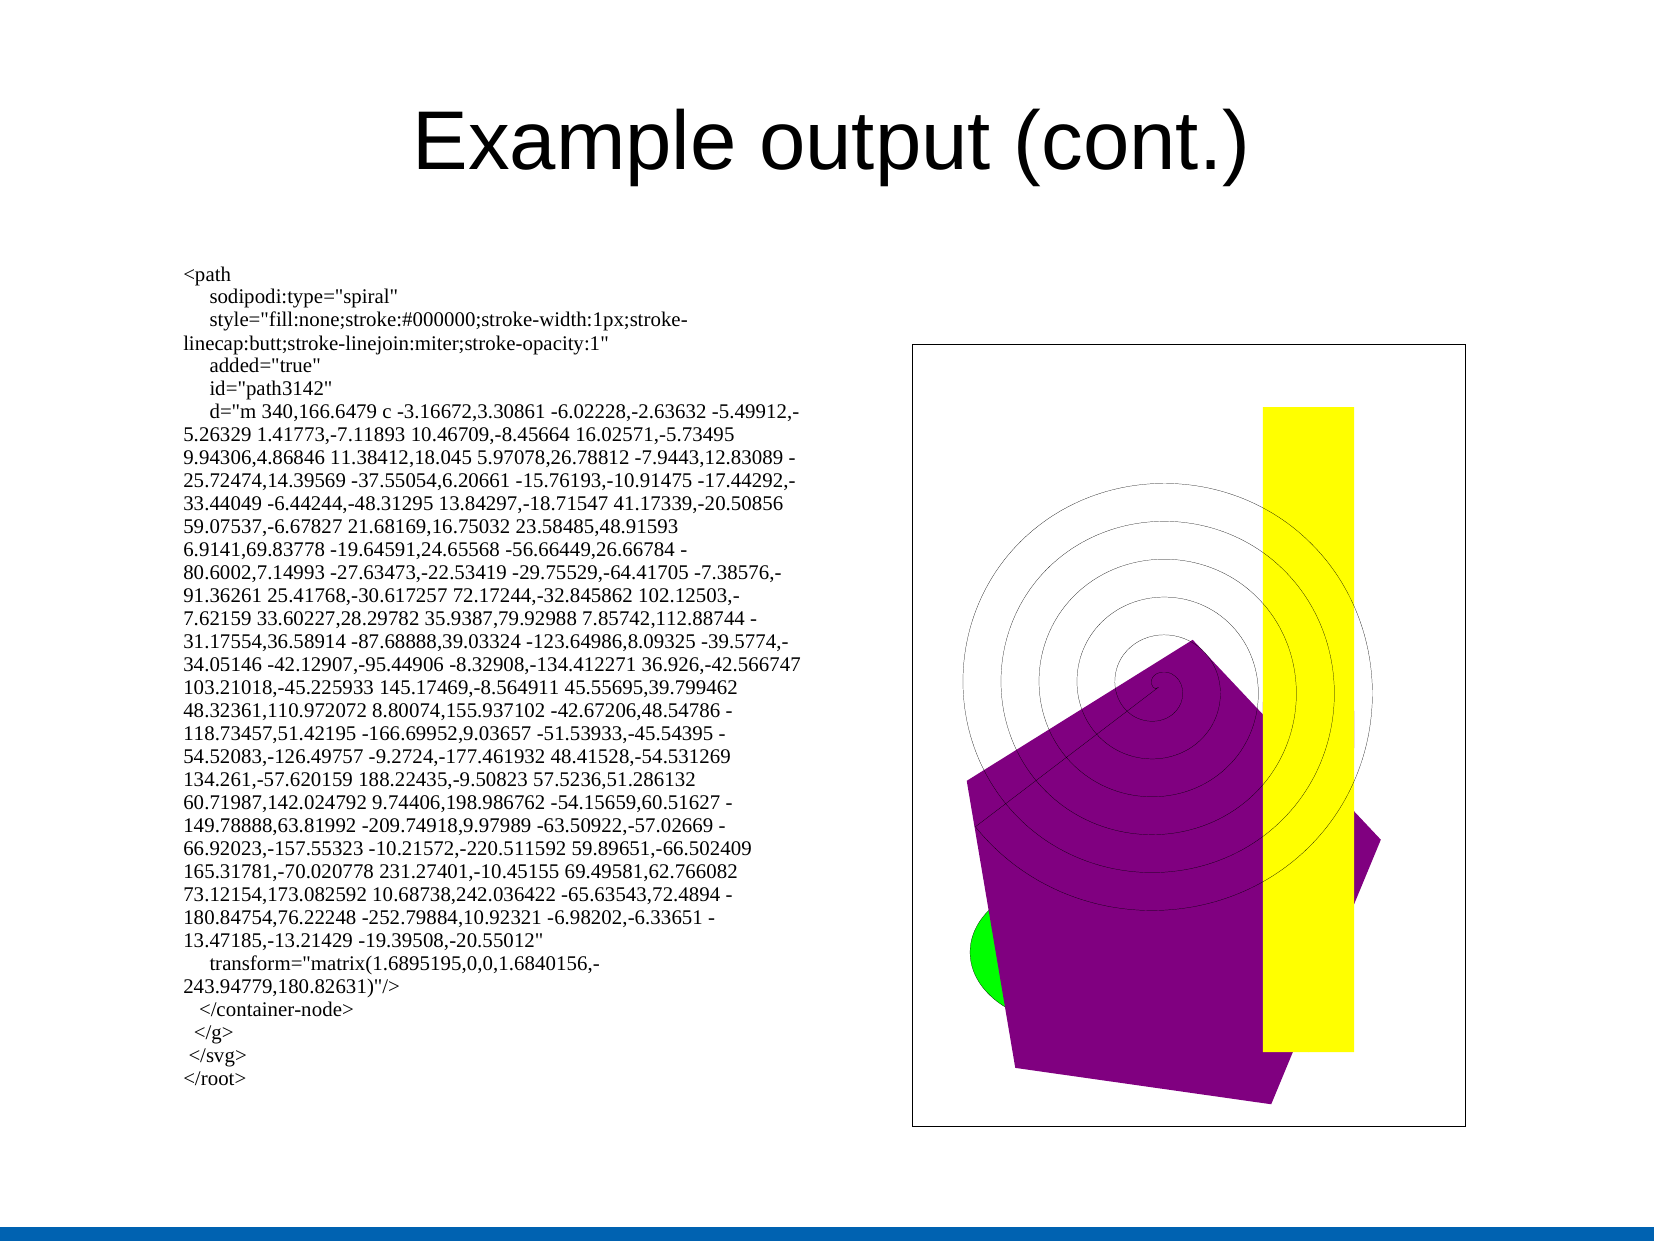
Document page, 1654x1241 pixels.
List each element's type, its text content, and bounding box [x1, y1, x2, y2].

list <path sodipodi:type="spiral" style="fill:none;stroke:#000000;stroke-width:1px;stroke-linecap:butt;stroke-linejoin:miter;stroke-opacity:1" added="true" id="path3142" d="m 340,166.6479 c -3.16672,3.30861 -6.02228,-2.63632 -5.49912,-5.26329 1.41773,-7.11893 10.46709,-8.45664 16.02571,-5.73495 9.94306,4.86846 11.38412,18.045 5.97078,26.78812 -7.9443,12.83089 -25.72474,14.39569 -37.55054,6.20661 -15.76193,-10.91475 -17.44292,-33.44049 -6.44244,-48.31295 13.84297,-18.71547 41.17339,-20.50856 59.07537,-6.67827 21.68169,16.75032 23.58485,48.91593 6.9141,69.83778 -19.64591,24.65568 -56.66449,26.66784 -80.6002,7.14993 -27.63473,-22.53419 -29.75529,-64.41705 -7.38576,-91.36261 25.41768,-30.617257 72.17244,-32.845862 102.12503,-7.62159 33.60227,28.29782 35.9387,79.92988 7.85742,112.88744 -31.17554,36.58914 -87.68888,39.03324 -123.64986,8.09325 -39.5774,-34.05146 -42.12907,-95.44906 -8.32908,-134.412271 36.926,-42.566747 103.21018,-45.225933 145.17469,-8.564911 45.55695,39.799462 48.32361,110.972072 8.80074,155.937102 -42.67206,48.54786 -118.73457,51.42195 -166.69952,9.03657 -51.53933,-45.54395 -54.52083,-126.49757 -9.2724,-177.461932 48.41528,-54.531269 134.261,-57.620159 188.22435,-9.50823 57.5236,51.286132 60.71987,142.024792 9.74406,198.986762 -54.15659,60.51627 -149.78888,63.81992 -209.74918,9.97989 -63.50922,-57.02669 -66.92023,-157.55323 -10.21572,-220.511592 59.89651,-66.502409 165.31781,-70.020778 231.27401,-10.45155 69.49581,62.766082 73.12154,173.082592 10.68738,242.036422 -65.63543,72.4894 -180.84754,76.22248 -252.79884,10.92321 -6.98202,-6.33651 -13.47185,-13.21429 -19.39508,-20.55012" transform="matrix(1.6895195,0,0,1.6840156,-243.94779,180.82631)"/> </container-node> </g> </svg> </root> [112, 262, 802, 1198]
picture [912, 344, 1466, 1127]
title Example output (cont.) [125, 37, 1538, 245]
